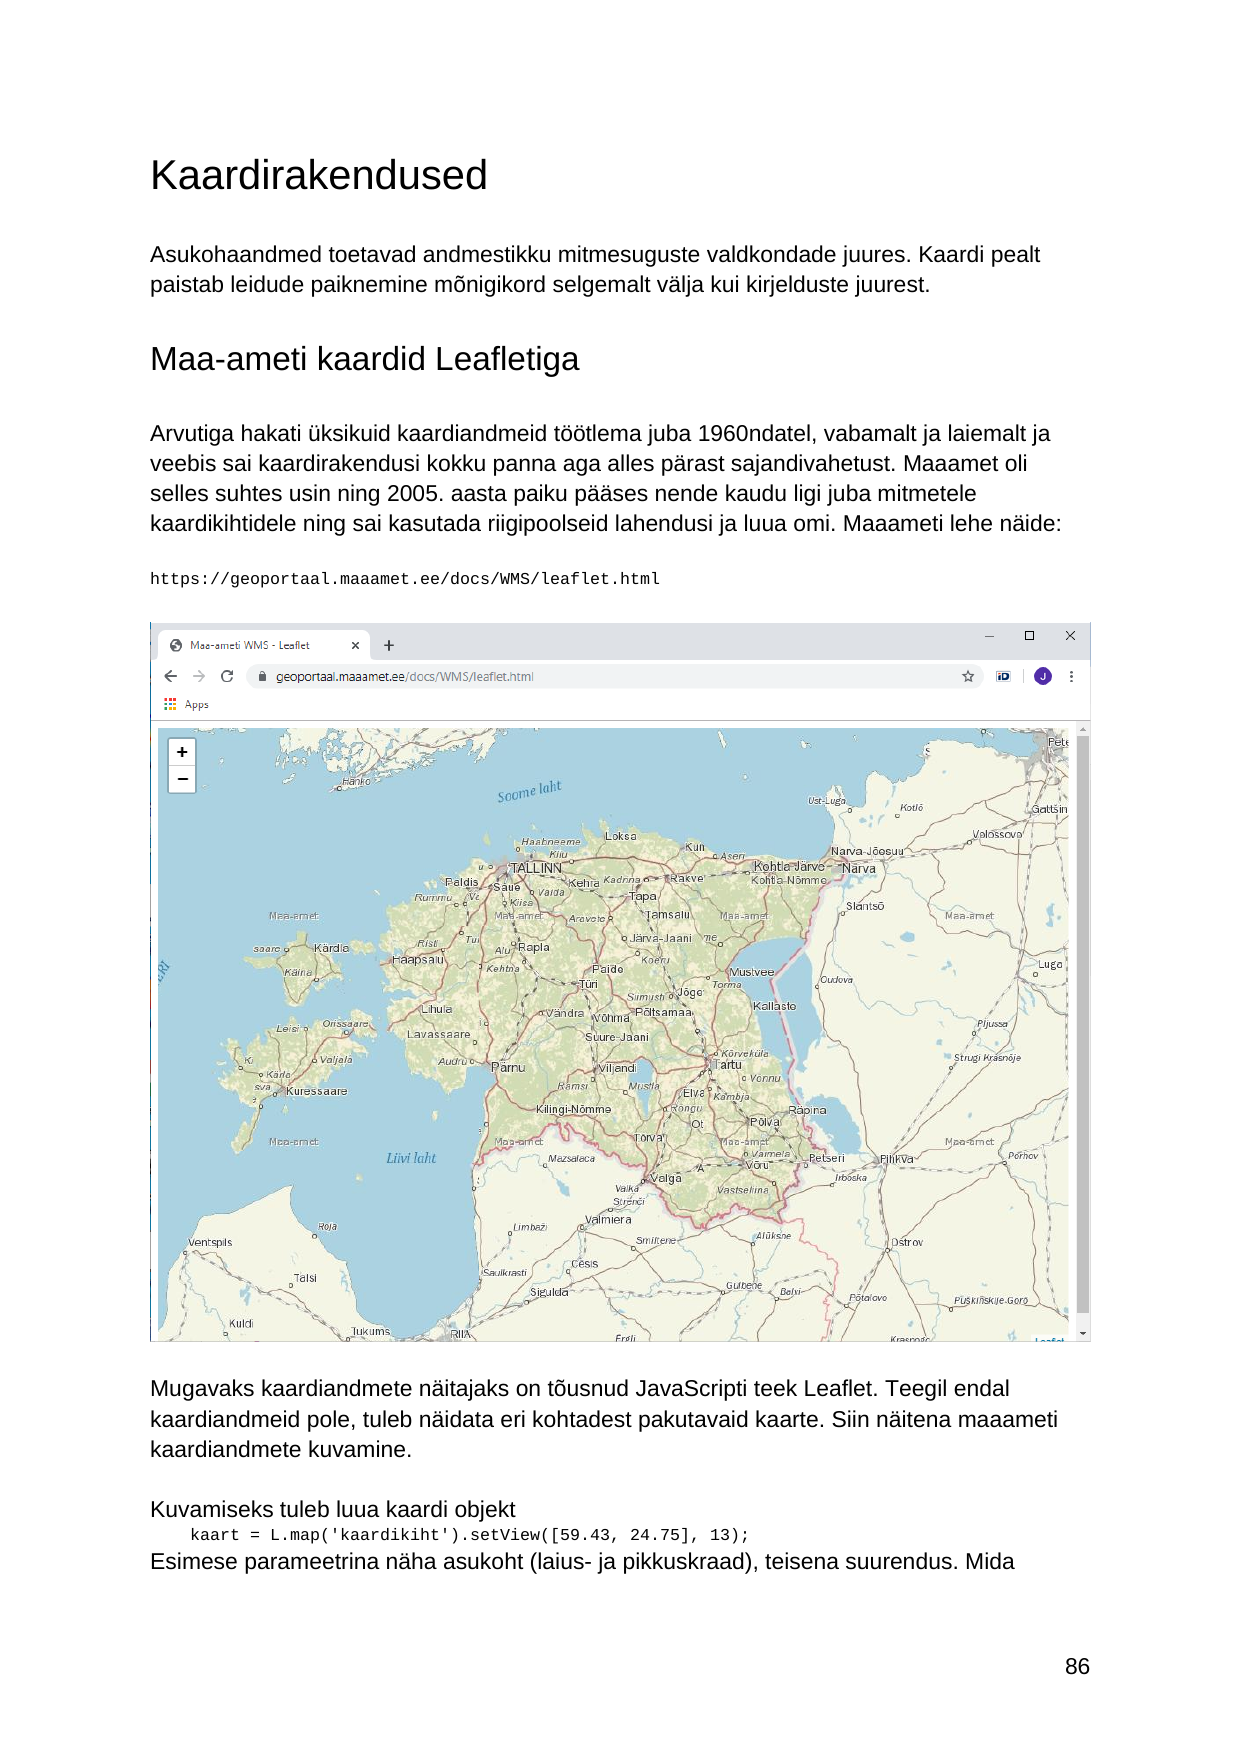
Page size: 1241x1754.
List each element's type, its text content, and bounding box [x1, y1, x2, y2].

text Kuvamiseks tuleb luua kaardi objekt [150, 1496, 1090, 1523]
text kaart = L.map('kaardikiht').setView([59.43, 24.75], 13); [150, 1526, 1090, 1545]
text Mugavaks kaardiandmete näitajaks on tõusnud JavaScripti teek Leaflet. Teegil endal kaardiandmeid pole, tuleb näidata eri kohtadest pakutavaid kaarte. Siin näitena maaameti kaardiandmete kuvamine. [150, 1375, 1090, 1462]
text Arvutiga hakati üksikuid kaardiandmeid töötlema juba 1960ndatel, vabamalt ja laiemalt ja veebis sai kaardirakendusi kokku panna aga alles pärast sajandivahetust. Maaamet oli selles suhtes usin ning 2005. aasta paiku pääses nende kaudu ligi juba mitmetele kaardikihtidele ning sai kasutada riigipoolseid lahendusi ja luua omi. Maaameti lehe näide: [150, 420, 1090, 537]
picture [150, 622, 1091, 1342]
subtitle Kaardirakendused [150, 150, 1090, 198]
text https://geoportaal.maaamet.ee/docs/WMS/leaflet.html [150, 571, 1090, 589]
text Asukohaandmed toetavad andmestikku mitmesuguste valdkondade juures. Kaardi pealt paistab leidude paiknemine mõnigikord selgemalt välja kui kirjelduste juurest. [150, 241, 1090, 297]
subtitle Maa-ameti kaardid Leafletiga [150, 338, 1090, 377]
text Esimese parameetrina näha asukoht (laius- ja pikkuskraad), teisena suurendus. Mida [150, 1548, 1090, 1574]
